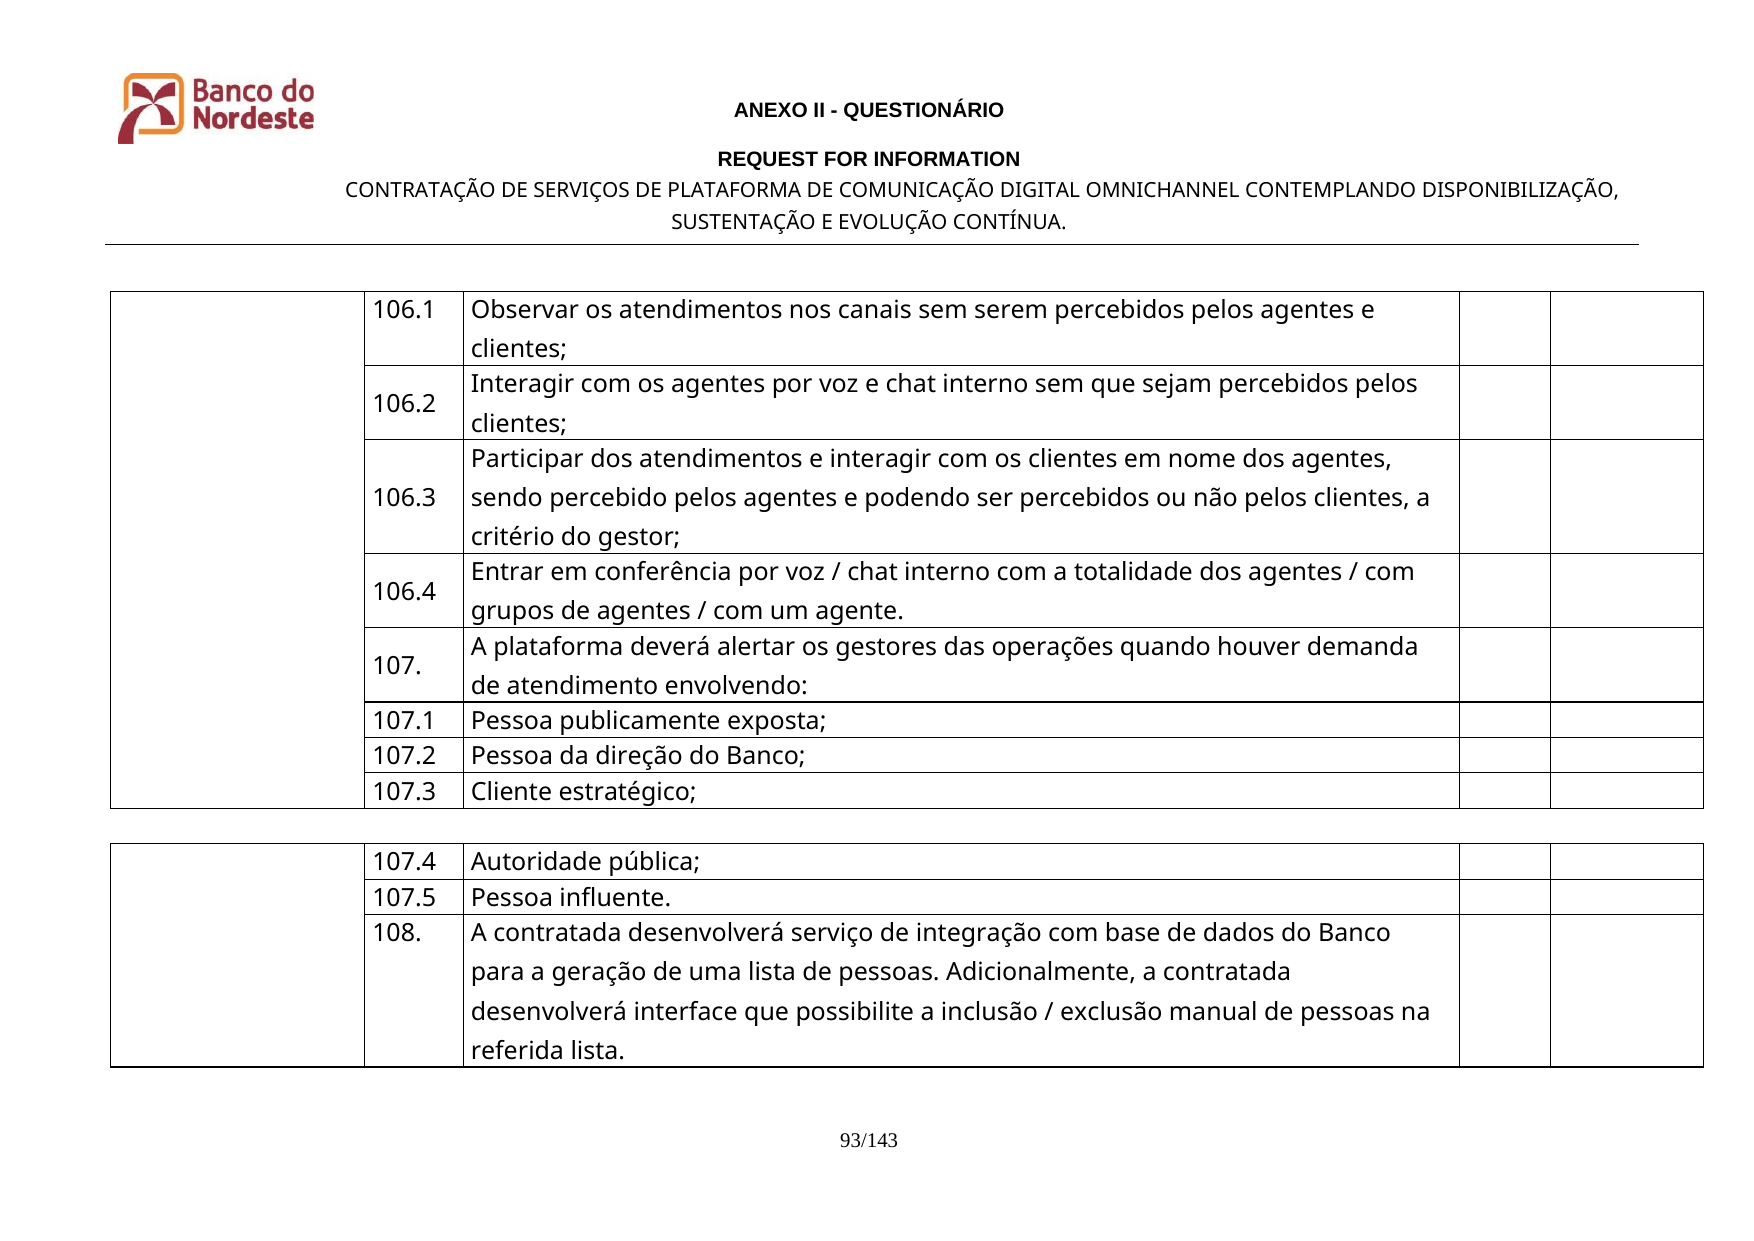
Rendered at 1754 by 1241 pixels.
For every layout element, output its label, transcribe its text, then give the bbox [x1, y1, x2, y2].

table_header Autoridade pública; [464, 844, 1459, 878]
table_cell Entrar em conferência por voz / chat interno com a totalidade dos agentes / com grupos de agentes / com um agente. [464, 554, 1459, 627]
table_cell [1460, 703, 1550, 737]
table_cell 107.5 [365, 880, 463, 914]
table_cell [1551, 628, 1703, 701]
table_cell [1551, 440, 1703, 553]
table_cell A contratada desenvolverá serviço de integração com base de dados do Banco para a geração de uma lista de pessoas. Adicionalmente, a contratada desenvolverá interface que possibilite a inclusão / exclusão manual de pessoas na referida lista. [464, 915, 1459, 1066]
picture [118, 73, 314, 144]
table_cell [1460, 366, 1550, 439]
table_cell Pessoa da direção do Banco; [464, 738, 1459, 772]
table_cell 108. [365, 915, 463, 1066]
table_cell Observar os atendimentos nos canais sem serem percebidos pelos agentes e clientes; [464, 292, 1459, 365]
table_cell [1460, 554, 1550, 627]
table_cell [1460, 773, 1550, 808]
table_cell Pessoa influente. [464, 880, 1459, 914]
table_cell [1460, 440, 1550, 553]
table_cell Cliente estratégico; [464, 773, 1459, 808]
table_header 107.4 [365, 844, 463, 878]
table_cell 107.2 [365, 738, 463, 772]
table_cell Participar dos atendimentos e interagir com os clientes em nome dos agentes, sendo percebido pelos agentes e podendo ser percebidos ou não pelos clientes, a critério do gestor; [464, 440, 1459, 553]
table_header [1460, 844, 1550, 878]
table_cell [1551, 292, 1703, 365]
table_cell 106.2 [365, 366, 463, 439]
table_cell 107. [365, 628, 463, 701]
table_cell Pessoa publicamente exposta; [464, 703, 1459, 737]
table_cell [1460, 880, 1550, 914]
table_cell [1551, 703, 1703, 737]
table_cell 106.4 [365, 554, 463, 627]
table_cell Interagir com os agentes por voz e chat interno sem que sejam percebidos pelos clientes; [464, 366, 1459, 439]
table_cell A plataforma deverá alertar os gestores das operações quando houver demanda de atendimento envolvendo: [464, 628, 1459, 701]
table_cell 107.1 [365, 703, 463, 737]
table_cell [1551, 915, 1703, 1066]
table_header [111, 292, 364, 808]
table_header [1551, 844, 1703, 878]
table_cell [1460, 738, 1550, 772]
table_cell [1551, 773, 1703, 808]
table_cell [1551, 554, 1703, 627]
table_cell [1551, 366, 1703, 439]
table_cell 107.3 [365, 773, 463, 808]
table_header [111, 844, 364, 1066]
table_cell [1460, 915, 1550, 1066]
table_cell [1460, 628, 1550, 701]
table_cell [1551, 738, 1703, 772]
table_cell [1551, 880, 1703, 914]
table_cell 106.1 [365, 292, 463, 365]
table_cell [1460, 292, 1550, 365]
table_cell 106.3 [365, 440, 463, 553]
